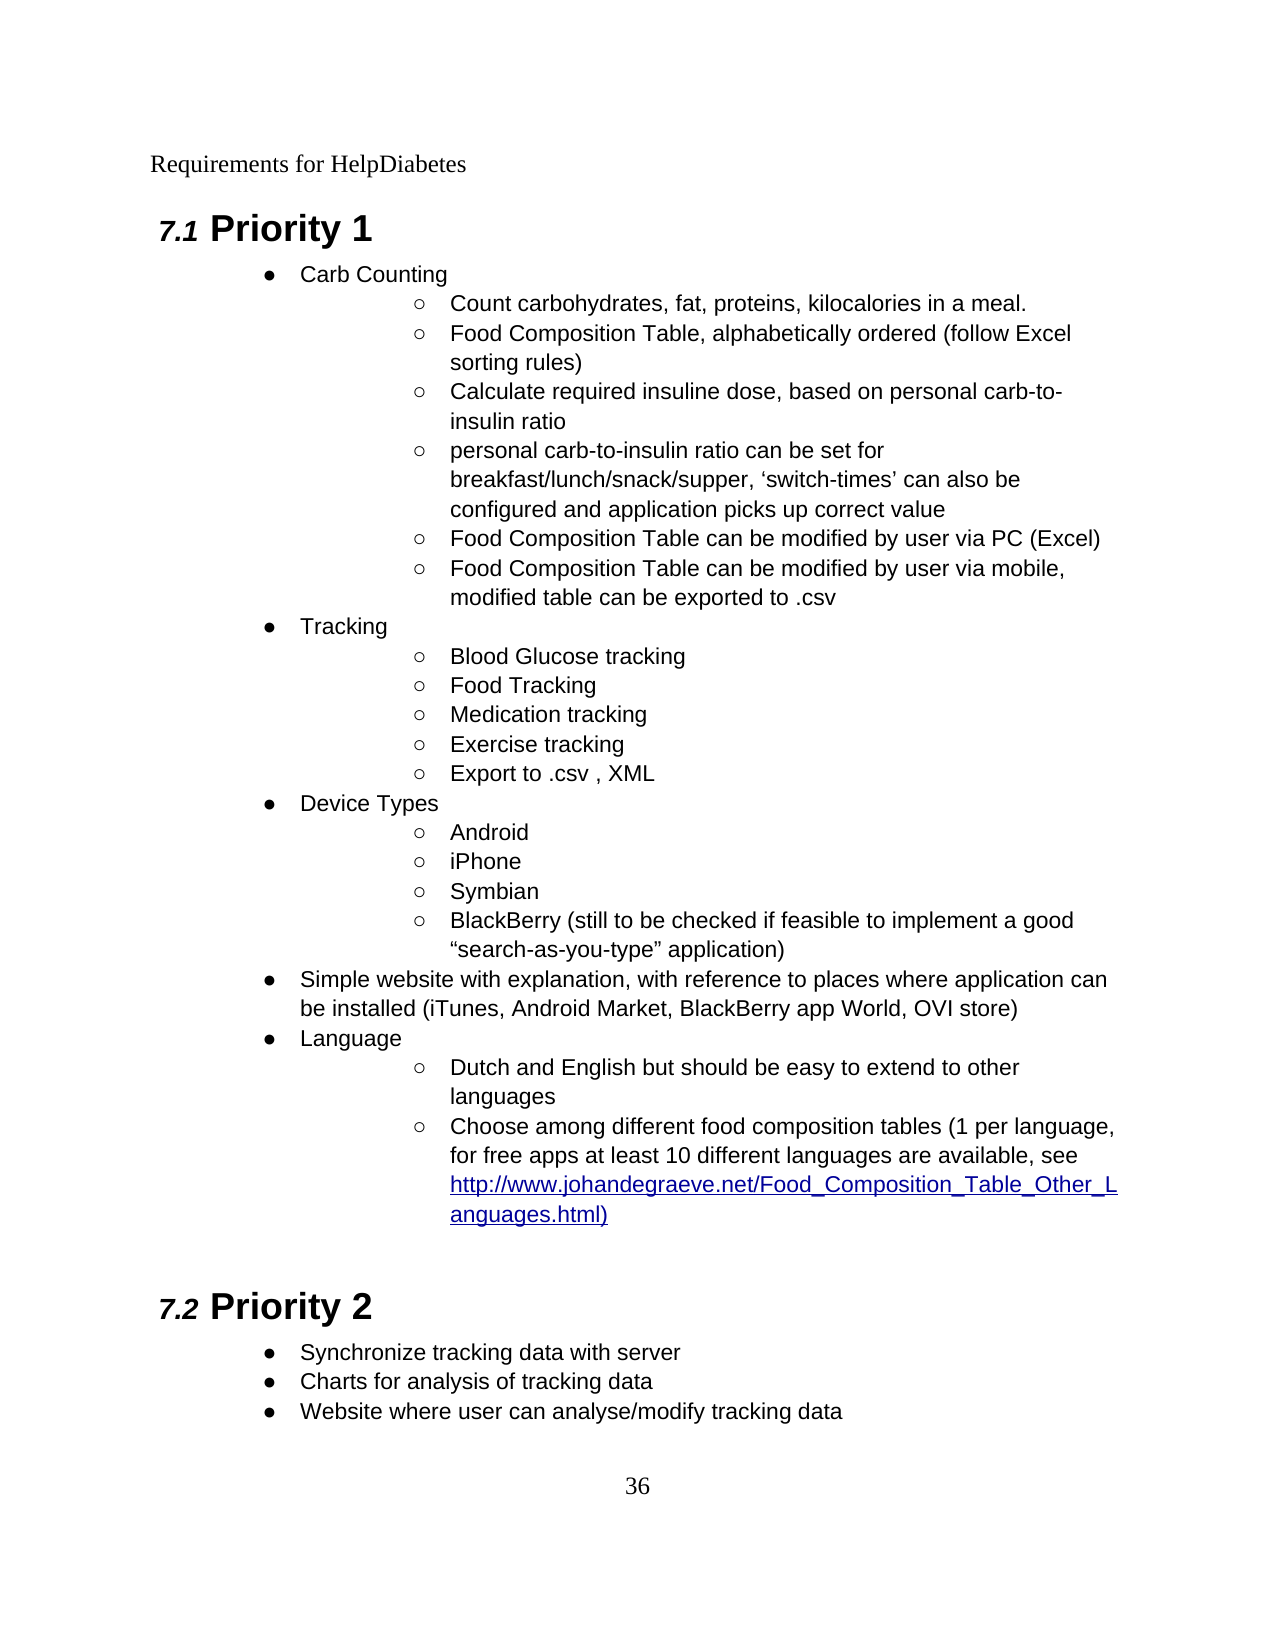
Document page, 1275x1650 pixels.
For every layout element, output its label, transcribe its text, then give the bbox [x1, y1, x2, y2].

list Blood Glucose tracking [412, 643, 1125, 669]
list Carb Counting [262, 262, 1125, 287]
list Language [262, 1025, 1125, 1051]
list Website where user can analyse/modify tracking data [262, 1398, 1125, 1424]
list Food Tracking [412, 673, 1125, 698]
list Food Composition Table can be modified by user via mobile, modified table can be exported to .csv [412, 555, 1125, 610]
subtitle Priority 2 [150, 1285, 1125, 1327]
list Android [412, 820, 1125, 845]
list BlackBerry (still to be checked if feasible to implement a good “search-as-you-type” application) [412, 908, 1125, 963]
list Choose among different food composition tables (1 per language, for free apps at least 10 different languages are available, see http://www.johandegraeve.net/Food_Composition_Table_Other_Languages.html) [412, 1113, 1125, 1227]
list iPhone [412, 849, 1125, 875]
list Dutch and English but should be easy to extend to other languages [412, 1055, 1125, 1110]
list Food Composition Table can be modified by user via PC (Excel) [412, 526, 1125, 552]
list Symbian [412, 878, 1125, 904]
list Calculate required insuline dose, based on personal carb-to-insulin ratio [412, 379, 1125, 434]
subtitle Priority 1 [150, 207, 1125, 249]
list Count carbohydrates, fat, proteins, kilocalories in a meal. [412, 291, 1125, 317]
list Simple website with explanation, with reference to places where application can be installed (iTunes, Android Market, BlackBerry app World, OVI store) [262, 967, 1125, 1022]
list Synchronize tracking data with server [262, 1340, 1125, 1365]
list Charts for analysis of tracking data [262, 1369, 1125, 1395]
list Exercise tracking [412, 732, 1125, 757]
list personal carb-to-insulin ratio can be set for breakfast/lunch/snack/supper, ‘switch-times’ can also be configured and application picks up correct value [412, 438, 1125, 522]
list Export to .csv , XML [412, 761, 1125, 787]
list Food Composition Table, alphabetically ordered (follow Excel sorting rules) [412, 320, 1125, 375]
list Medication tracking [412, 702, 1125, 728]
list Tracking [262, 614, 1125, 640]
list Device Types [262, 790, 1125, 816]
